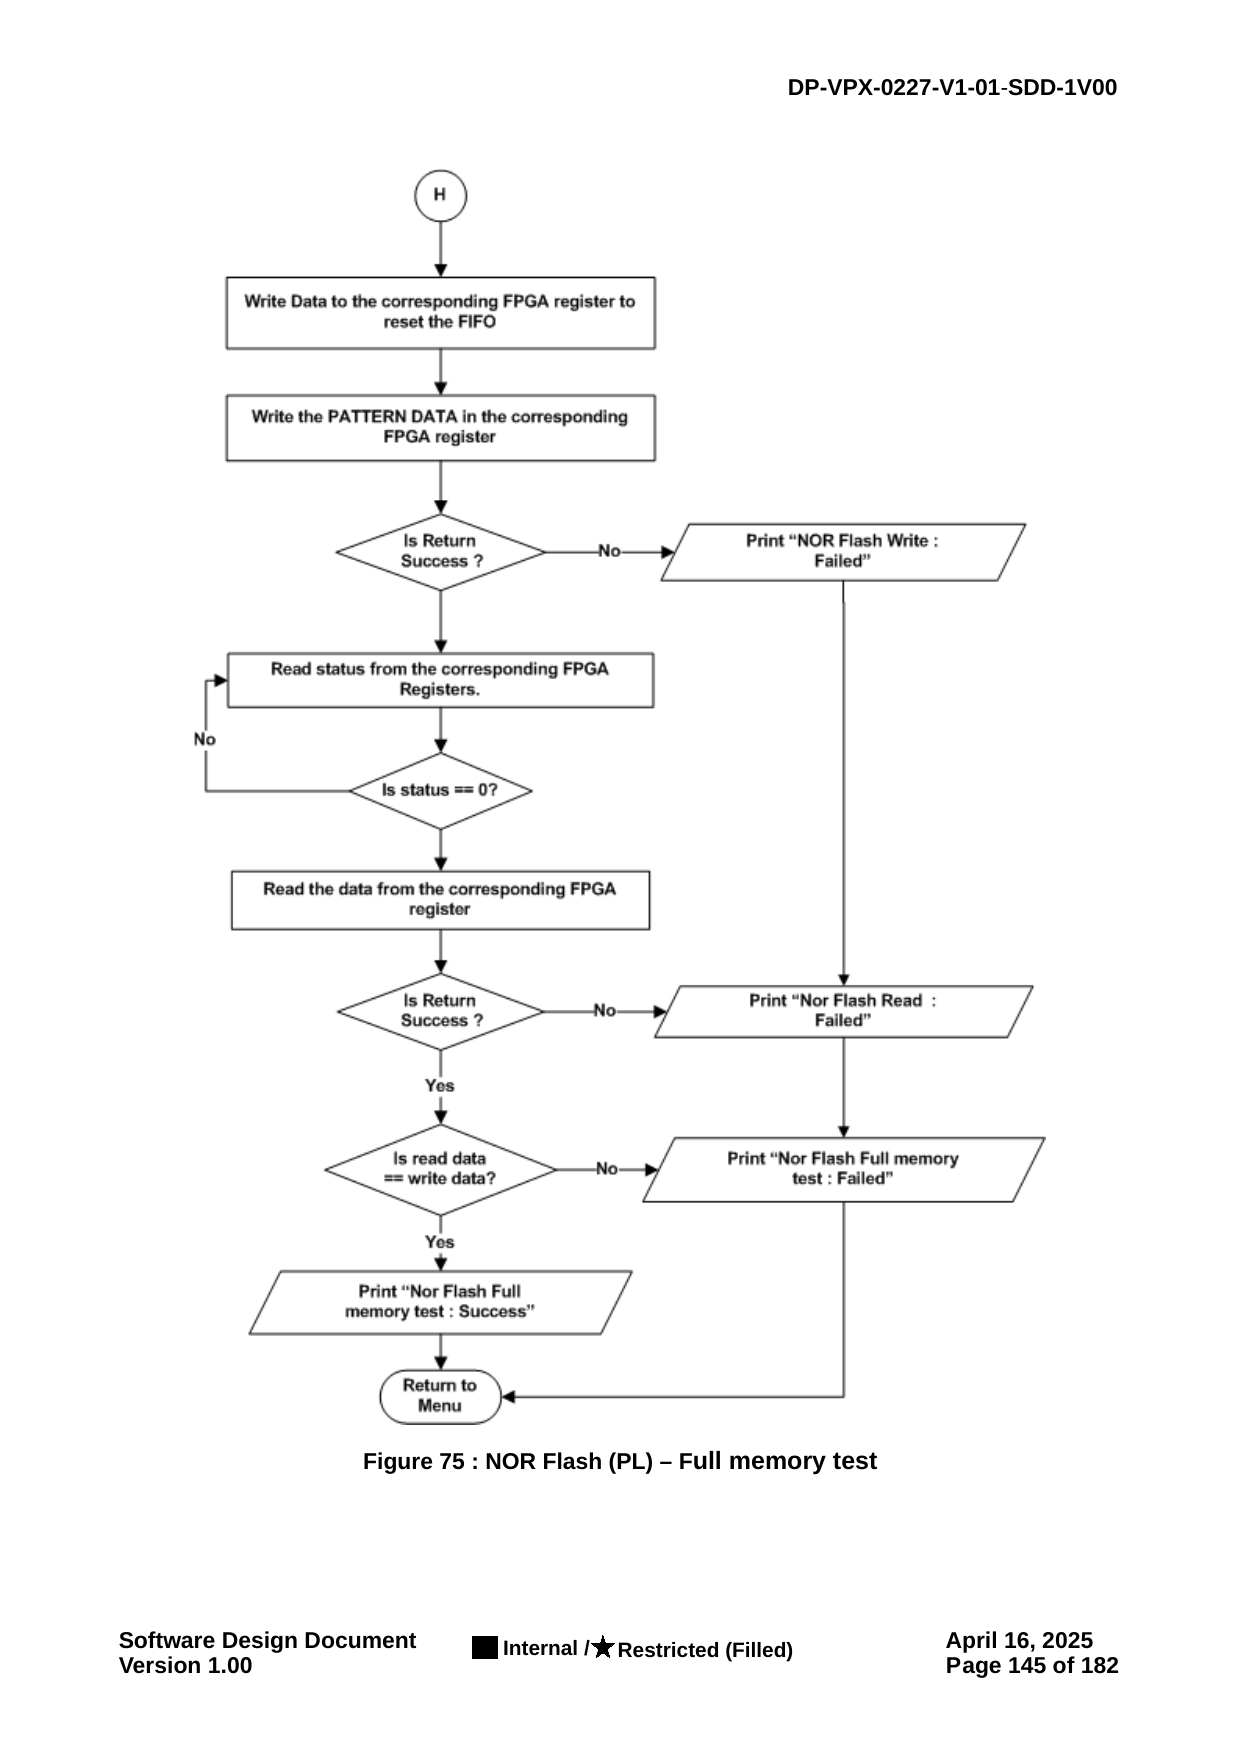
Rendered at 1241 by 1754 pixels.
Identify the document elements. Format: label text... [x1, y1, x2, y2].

picture [194, 169, 1046, 1425]
text Figure 75 : NOR Flash (PL) – Full memory test [118, 1449, 1122, 1474]
